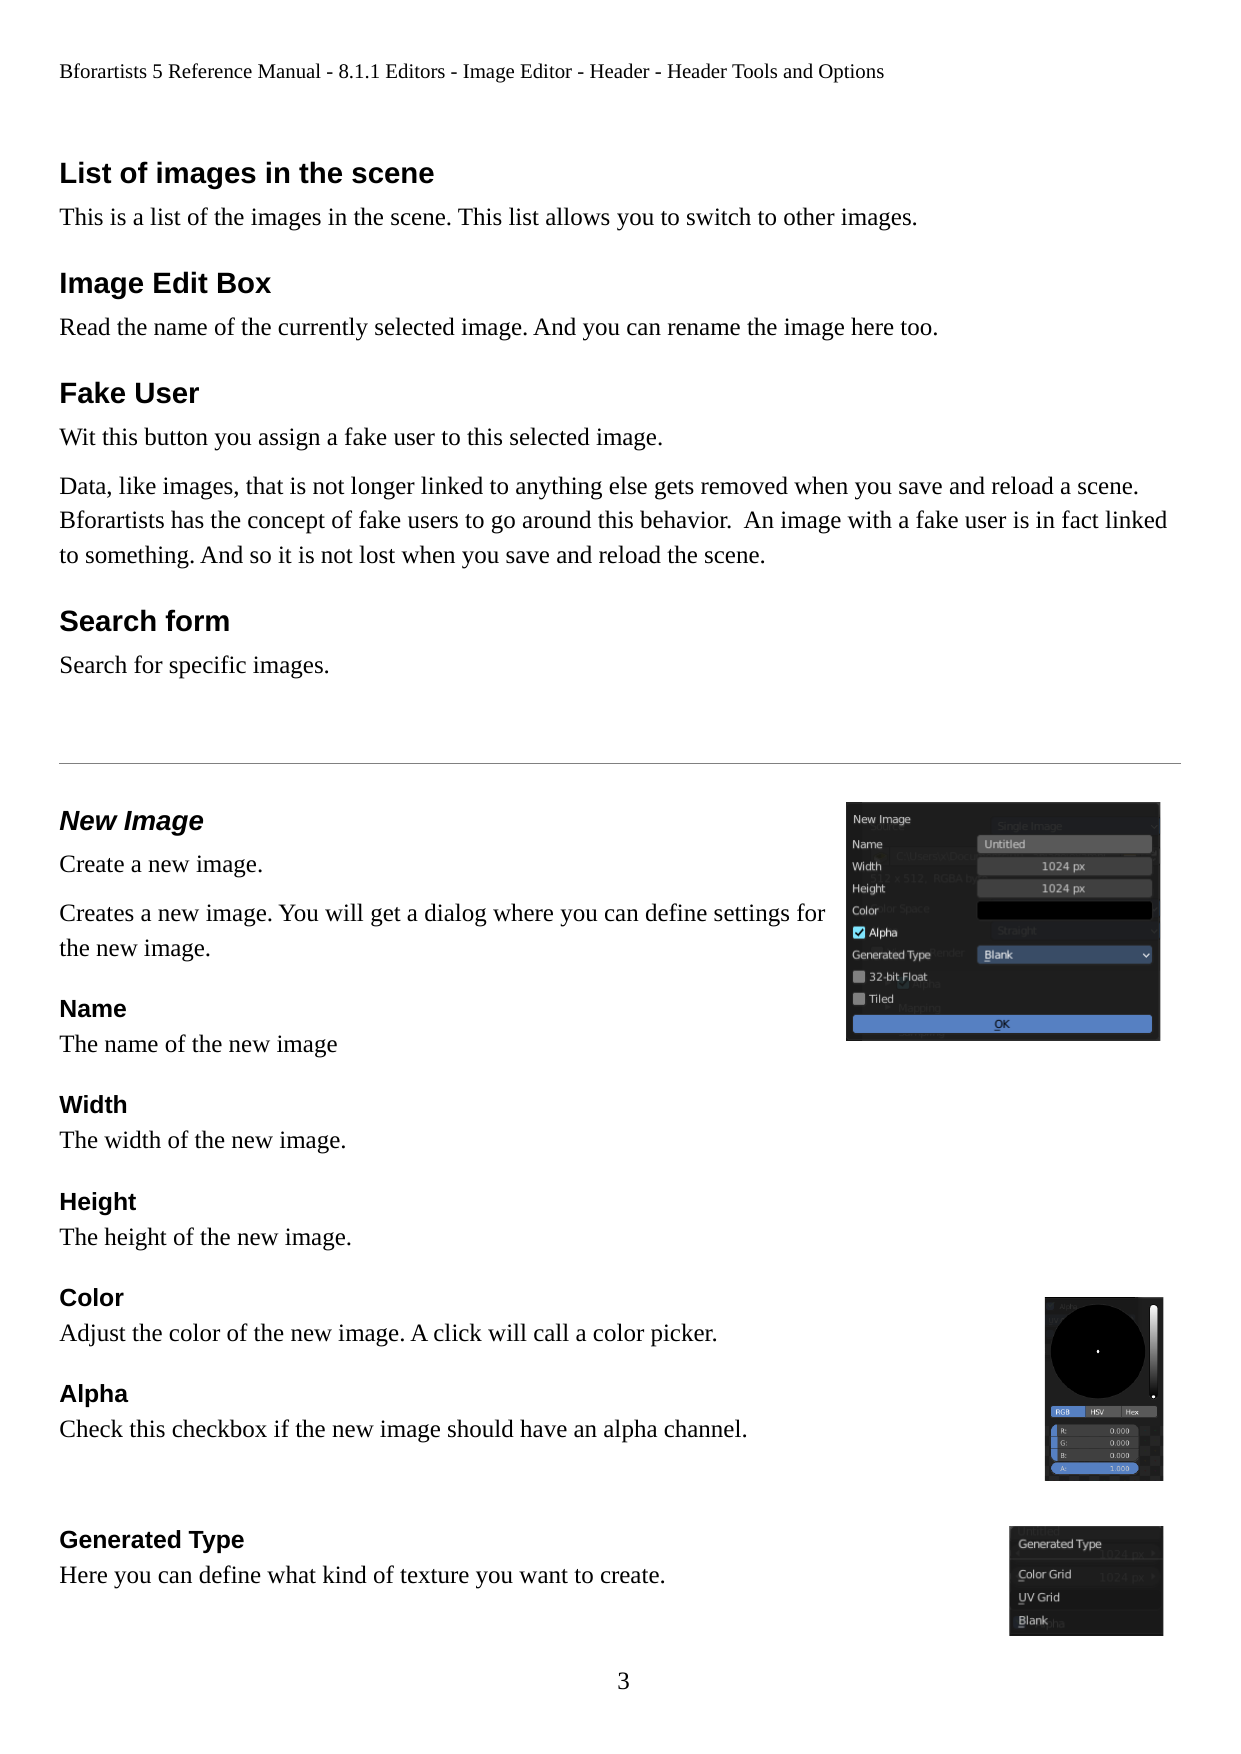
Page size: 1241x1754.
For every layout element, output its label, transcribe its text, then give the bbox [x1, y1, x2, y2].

text Wit this button you assign a fake user to this selected image. [59, 422, 1181, 451]
subtitle Image Edit Box [59, 266, 1181, 299]
text Data, like images, that is not longer linked to anything else gets removed when you save and reload a scene. Bforartists has the concept of fake users to go around this behavior. An image with a fake user is in fact linked to something. And so it is not lost when you save and reload the scene. [59, 471, 1181, 569]
text Creates a new image. You will get a dialog where you can define settings for the new image. [59, 898, 846, 961]
subtitle Alpha [59, 1379, 1044, 1408]
subtitle [1164, 1379, 1181, 1408]
text Here you can define what kind of texture you want to create. [59, 1560, 1009, 1588]
subtitle Name [59, 994, 846, 1023]
subtitle Search form [59, 604, 1181, 637]
subtitle [1161, 994, 1181, 1023]
text Adjust the color of the new image. A click will call a color picker. [59, 1318, 1044, 1347]
subtitle [1161, 805, 1181, 837]
picture [1009, 1526, 1164, 1636]
subtitle Fake User [59, 376, 1181, 409]
subtitle Generated Type [59, 1525, 1181, 1553]
subtitle List of images in the scene [59, 156, 1181, 190]
text The width of the new image. [59, 1125, 1181, 1154]
text Read the name of the currently selected image. And you can rename the image here too. [59, 312, 1181, 341]
text Check this checkbox if the new image should have an alpha channel. [59, 1414, 1044, 1443]
subtitle Color [59, 1283, 1181, 1312]
text This is a list of the images in the scene. This list allows you to switch to other images. [59, 202, 1181, 231]
text [1161, 849, 1181, 878]
subtitle Height [59, 1187, 1181, 1215]
text The name of the new image [59, 1029, 1181, 1058]
text The height of the new image. [59, 1222, 1181, 1250]
subtitle New Image [59, 805, 846, 837]
picture [846, 802, 1161, 1041]
text Search for specific images. [59, 650, 1181, 679]
picture [1044, 1297, 1164, 1481]
subtitle Width [59, 1091, 1181, 1119]
text Create a new image. [59, 849, 846, 878]
